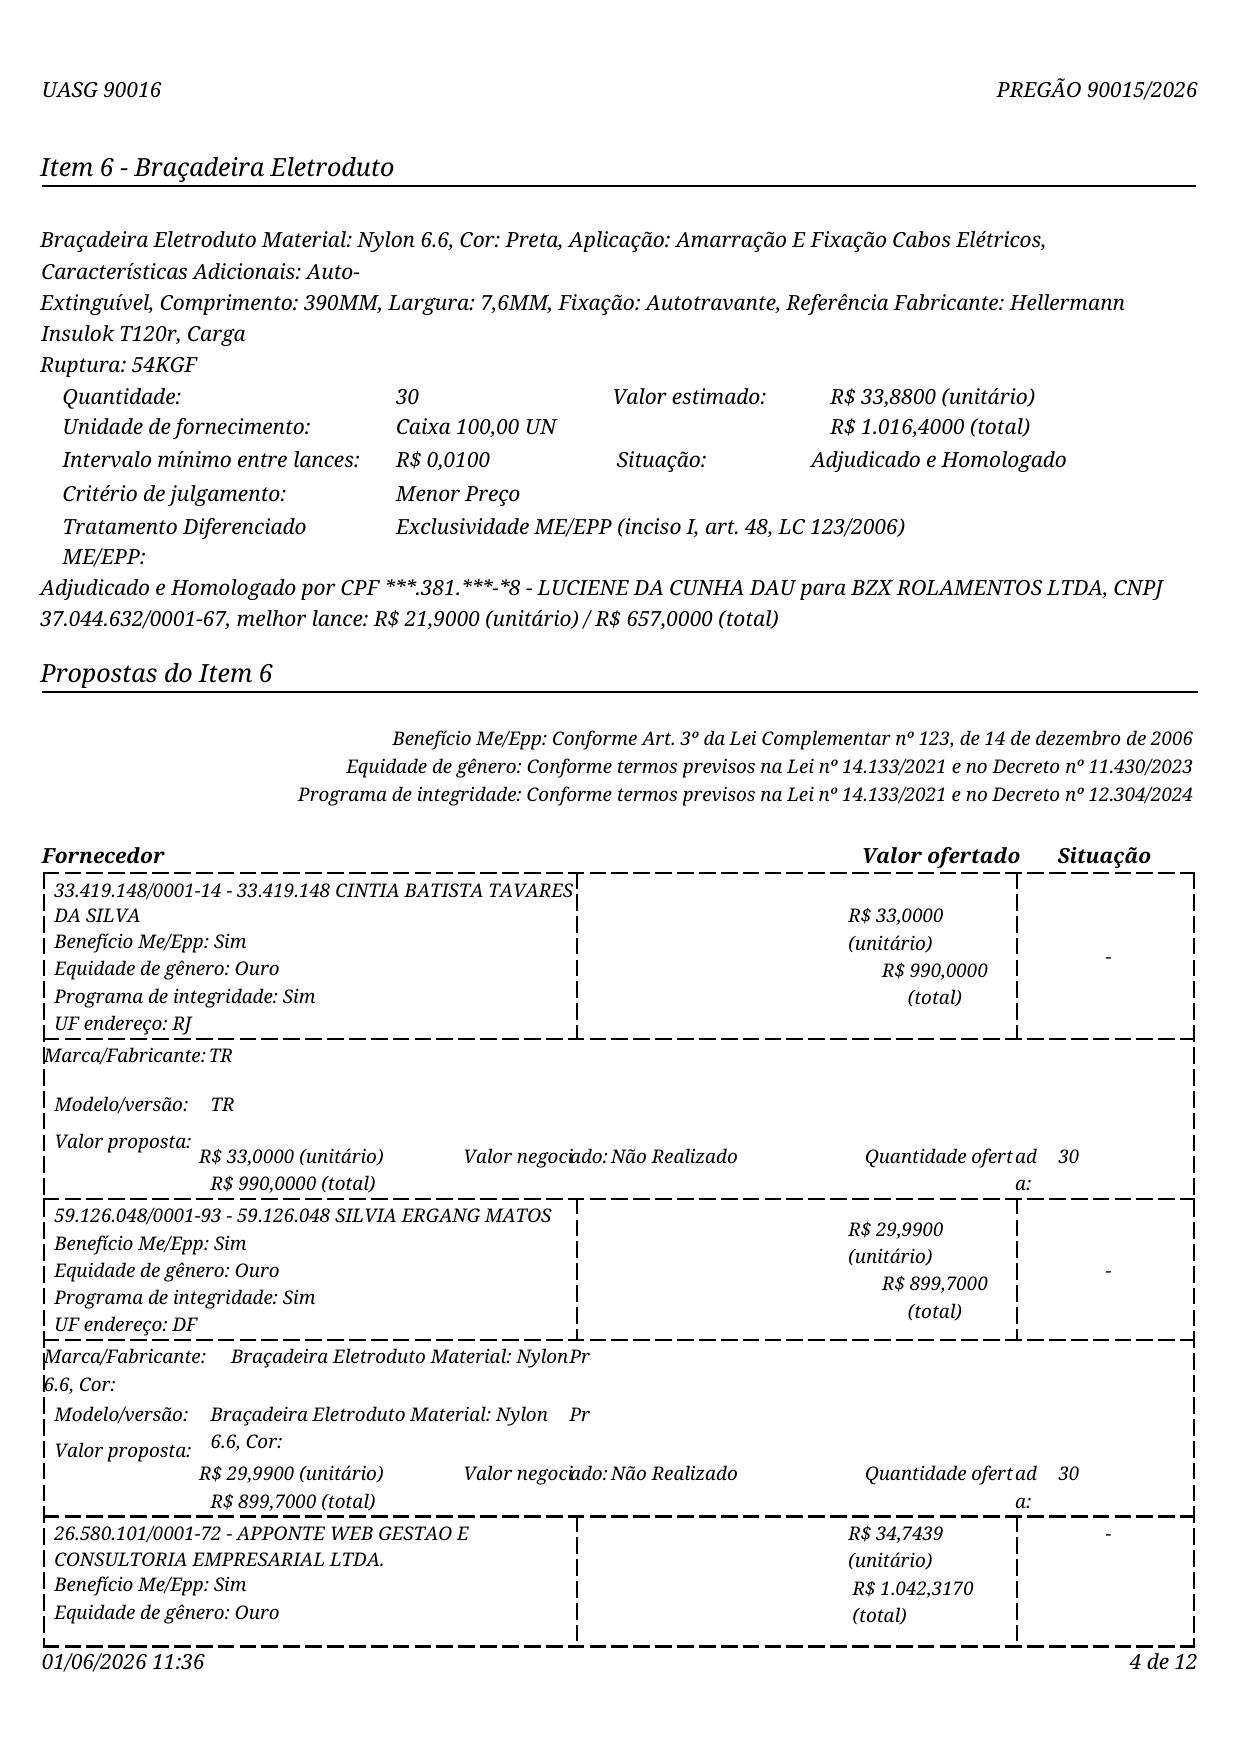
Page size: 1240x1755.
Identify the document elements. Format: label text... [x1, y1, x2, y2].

table_cell - [1101, 1198, 1194, 1339]
table_cell [1101, 1399, 1194, 1456]
table_header R$ 33,0000 (unitário) R$ 990,0000 (total) [848, 872, 1017, 1037]
table_cell Modelo/versão: Valor proposta: [44, 1089, 199, 1198]
table_cell [1017, 1089, 1101, 1138]
table_cell ada: [1017, 1138, 1048, 1198]
text Extinguível, Comprimento: 390MM, Largura: 7,6MM, Fixação: Autotravante, Referência Fabricante: Hellermann Insulok T120r, Carga [40, 288, 1200, 348]
table_header 33.419.148/0001-14 - 33.419.148 CINTIA BATISTA TAVARES DA SILVA Benefício Me/Epp: Sim Equidade de gênero: Ouro Programa de integridade: Sim UF endereço: RJ [44, 872, 577, 1037]
table_cell [1017, 1339, 1101, 1398]
table_cell Intervalo mínimo entre lances: [63, 445, 396, 479]
table_header Quantidade: [63, 382, 396, 412]
table_cell [848, 1399, 1017, 1456]
table_cell R$ 33,0000 (unitário) Valor negoci R$ 990,0000 (total) [199, 1138, 577, 1198]
table_cell ado: Não Realizado [577, 1456, 848, 1515]
table_cell R$ 29,9900 (unitário) R$ 899,7000 (total) [848, 1198, 1017, 1339]
table_cell [577, 1038, 848, 1089]
table_cell [1017, 1038, 1101, 1089]
table_cell [1101, 1138, 1194, 1198]
table_cell [1017, 1515, 1101, 1645]
text Propostas do Item 6 [40, 656, 1200, 690]
table_cell Tratamento Diferenciado ME/EPP: [63, 512, 396, 573]
table_cell TR [199, 1089, 577, 1138]
table_cell Caixa 100,00 UN R$ 1.016,4000 (total) [396, 412, 1069, 445]
table_cell Modelo/versão: Valor proposta: [44, 1399, 199, 1515]
table_cell Marca/Fabricante: Braçadeira Eletroduto Material: Nylon 6.6, Cor: [44, 1339, 577, 1398]
table_cell [1017, 1399, 1101, 1456]
table_cell [577, 1198, 848, 1339]
table_cell Pr [577, 1339, 848, 1398]
text Item 6 - Braçadeira Eletroduto [40, 150, 1200, 184]
table_cell Pr [577, 1399, 848, 1456]
table_cell Quantidade ofert [848, 1456, 1017, 1515]
text Benefício Me/Epp: Conforme Art. 3º da Lei Complementar nº 123, de 14 de dezembro de 2006 [42, 725, 1195, 750]
text 37.044.632/0001-67, melhor lance: R$ 21,9000 (unitário) / R$ 657,0000 (total) [40, 604, 1200, 632]
table_cell [577, 1515, 848, 1645]
table_cell R$ 0,0100 Situação: Adjudicado e Homologado [396, 445, 1069, 479]
table_cell ada: [1017, 1456, 1048, 1515]
table_cell [848, 1038, 1017, 1089]
table_header [1017, 872, 1101, 1037]
text Fornecedor Valor ofertado Situação [42, 841, 1200, 870]
table_cell Braçadeira Eletroduto Material: Nylon 6.6, Cor: [199, 1399, 577, 1456]
table_cell 26.580.101/0001-72 - APPONTE WEB GESTAO E CONSULTORIA EMPRESARIAL LTDA. Benefício Me/Epp: Sim Equidade de gênero: Ouro [44, 1515, 577, 1645]
table_cell Quantidade ofert [848, 1138, 1017, 1198]
table_cell 59.126.048/0001-93 - 59.126.048 SILVIA ERGANG MATOS Benefício Me/Epp: Sim Equidade de gênero: Ouro Programa de integridade: Sim UF endereço: DF [44, 1198, 577, 1339]
table_cell [848, 1339, 1017, 1398]
table_cell Critério de julgamento: [63, 479, 396, 512]
text Adjudicado e Homologado por CPF ***.381.***-*8 - LUCIENE DA CUNHA DAU para BZX ROLAMENTOS LTDA, CNPJ [40, 573, 1200, 601]
table_cell 30 [1048, 1138, 1101, 1198]
text Braçadeira Eletroduto Material: Nylon 6.6, Cor: Preta, Aplicação: Amarração E Fixação Cabos Elétricos, Características Adicionais: Auto- [40, 226, 1200, 285]
table_cell [577, 1089, 848, 1138]
table_header 30 Valor estimado: R$ 33,8800 (unitário) [396, 382, 1069, 412]
table_header [577, 872, 848, 1037]
table_cell R$ 29,9900 (unitário) Valor negoci R$ 899,7000 (total) [199, 1456, 577, 1515]
table_cell Exclusividade ME/EPP (inciso I, art. 48, LC 123/2006) [396, 512, 1069, 573]
text Ruptura: 54KGF [40, 351, 1200, 379]
table_header - [1101, 872, 1194, 1037]
table_cell [1101, 1089, 1194, 1138]
table_cell 30 [1048, 1456, 1101, 1515]
table_cell R$ 34,7439 (unitário) R$ 1.042,3170 (total) [848, 1515, 1017, 1645]
table_cell [1101, 1339, 1194, 1398]
table_cell Unidade de fornecimento: [63, 412, 396, 445]
text Equidade de gênero: Conforme termos previsos na Lei nº 14.133/2021 e no Decreto nº 11.430/2023 [42, 753, 1195, 778]
table_cell [1017, 1198, 1101, 1339]
table_cell Menor Preço [396, 479, 1069, 512]
table_cell Marca/Fabricante: TR [44, 1038, 577, 1089]
table_cell [1101, 1456, 1194, 1515]
table_cell - [1101, 1515, 1194, 1645]
table_cell ado: Não Realizado [577, 1138, 848, 1198]
table_cell [1101, 1038, 1194, 1089]
table_cell [848, 1089, 1017, 1138]
text Programa de integridade: Conforme termos previsos na Lei nº 14.133/2021 e no Decreto nº 12.304/2024 [42, 781, 1195, 806]
